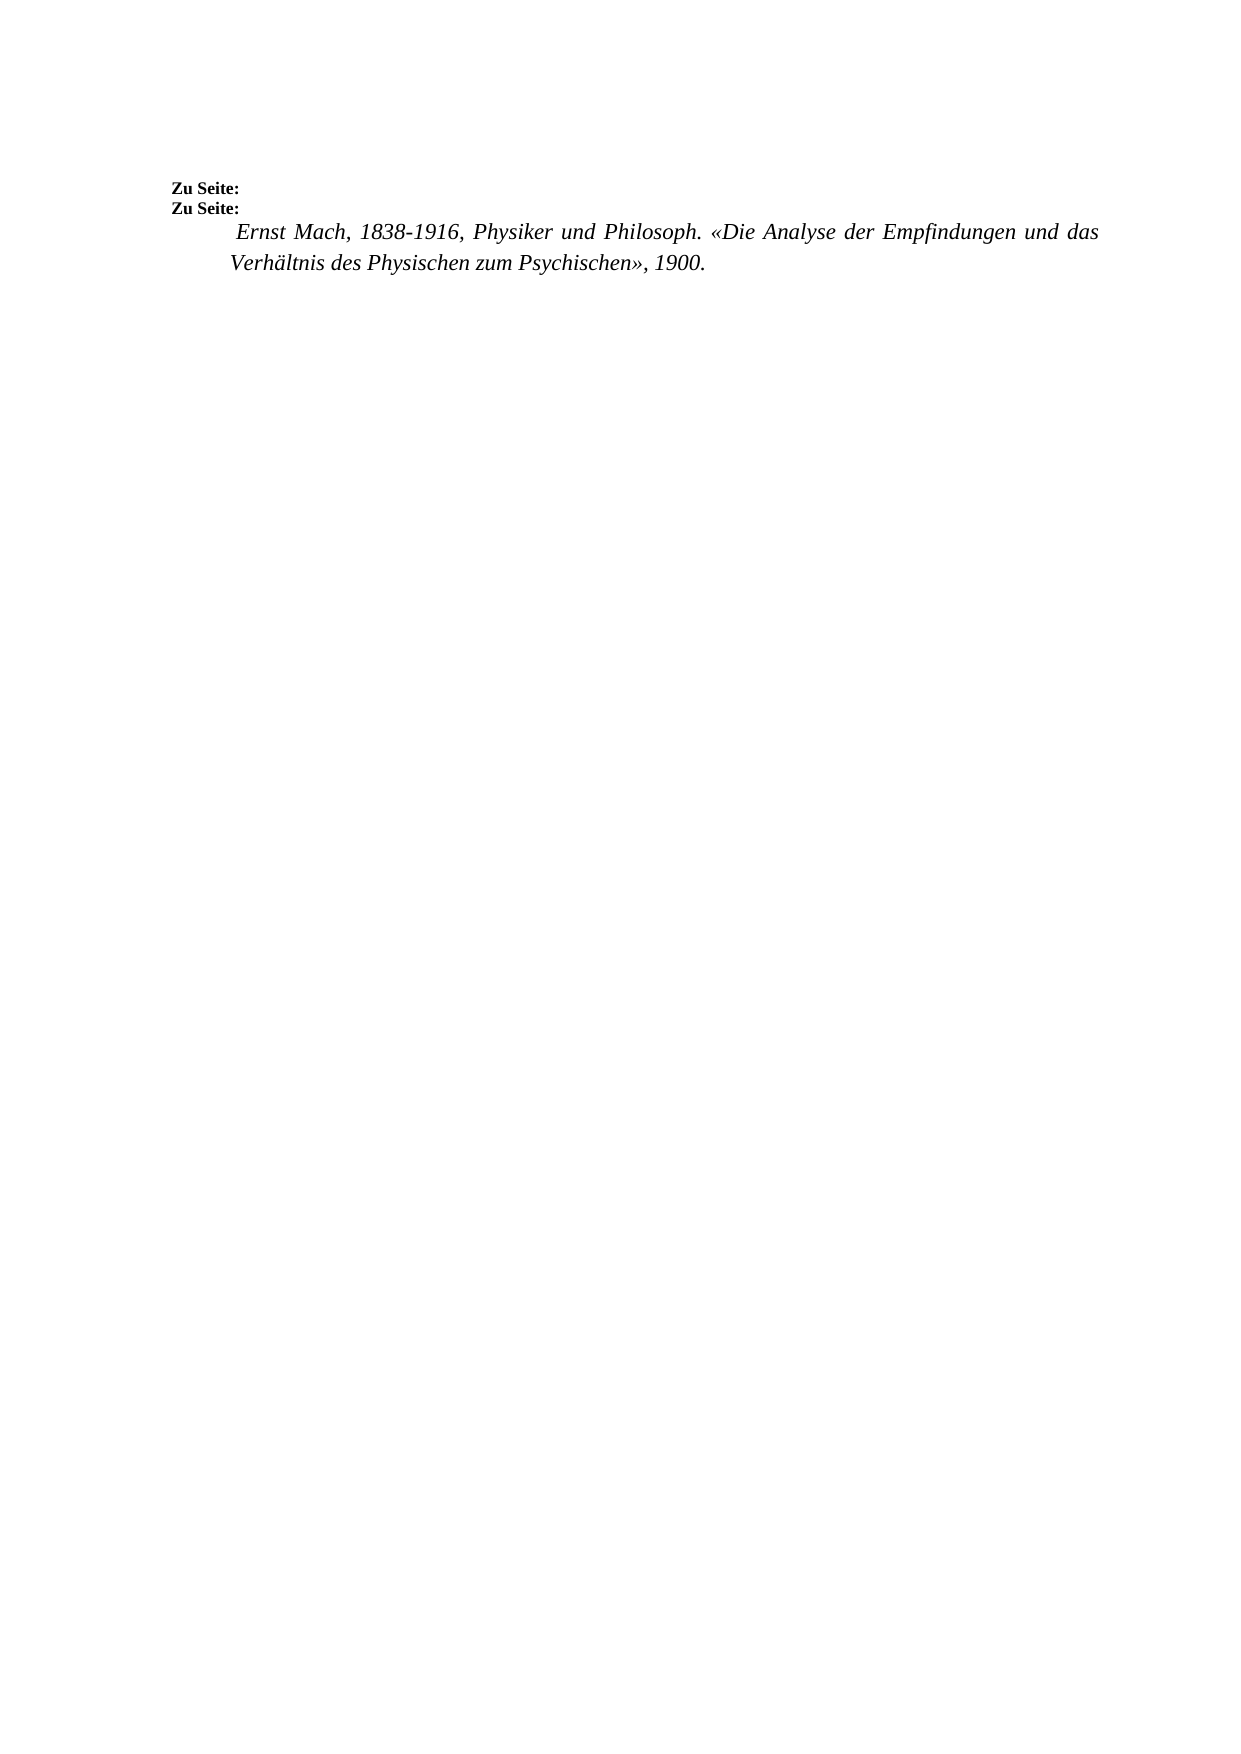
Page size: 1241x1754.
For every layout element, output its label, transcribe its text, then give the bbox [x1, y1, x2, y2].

text Ernst Mach, 1838-1916, Physiker und Philosoph. «Die Analyse der Empfindungen und das Verhältnis des Physischen zum Psychischen», 1900. [229, 218, 1103, 275]
